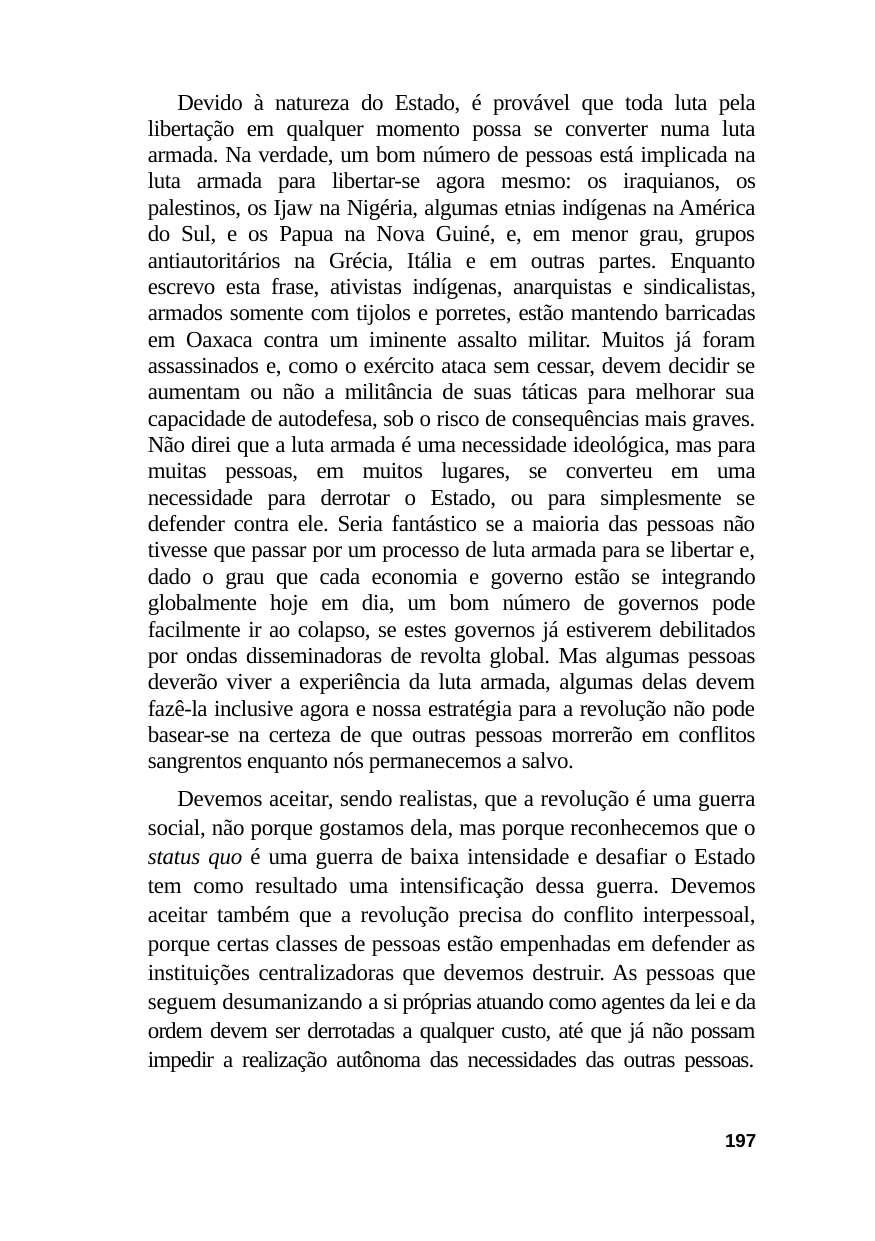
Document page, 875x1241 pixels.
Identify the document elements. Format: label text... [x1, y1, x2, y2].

text Devido à natureza do Estado, é provável que toda luta pela libertação em qualquer momento possa se converter numa luta armada. Na verdade, um bom número de pessoas está implicada na luta armada para libertar-se agora mesmo: os iraquianos, os palestinos, os Ijaw na Nigéria, algumas etnias indígenas na América do Sul, e os Papua na Nova Guiné, e, em menor grau, grupos antiautoritários na Grécia, Itália e em outras partes. Enquanto escrevo esta frase, ativistas indígenas, anarquistas e sindicalistas, armados somente com tijolos e porretes, estão mantendo barricadas em Oaxaca contra um iminente assalto militar. Muitos já foram assassinados e, como o exército ataca sem cessar, devem decidir se aumentam ou não a militância de suas táticas para melhorar sua capacidade de autodefesa, sob o risco de consequências mais graves. Não direi que a luta armada é uma necessidade ideológica, mas para muitas pessoas, em muitos lugares, se converteu em uma necessidade para derrotar o Estado, ou para simplesmente se defender contra ele. Seria fantástico se a maioria das pessoas não tivesse que passar por um processo de luta armada para se libertar e, dado o grau que cada economia e governo estão se integrando globalmente hoje em dia, um bom número de governos pode facilmente ir ao colapso, se estes governos já estiverem debilitados por ondas disseminadoras de revolta global. Mas algumas pessoas deverão viver a experiência da luta armada, algumas delas devem fazê-la inclusive agora e nossa estratégia para a revolução não pode basear-se na certeza de que outras pessoas morrerão em conflitos sangrentos enquanto nós permanecemos a salvo. [148, 88, 756, 774]
text Devemos aceitar, sendo realistas, que a revolução é uma guerra social, não porque gostamos dela, mas porque reconhecemos que o status quo é uma guerra de baixa intensidade e desafiar o Estado tem como resultado uma intensificação dessa guerra. Devemos aceitar também que a revolução precisa do conflito interpessoal, porque certas classes de pessoas estão empenhadas em defender as instituições centralizadoras que devemos destruir. As pessoas que seguem desumanizando a si próprias atuando como agentes da lei e da ordem devem ser derrotadas a qualquer custo, até que já não possam impedir a realização autônoma das necessidades das outras pessoas. [148, 786, 756, 1072]
